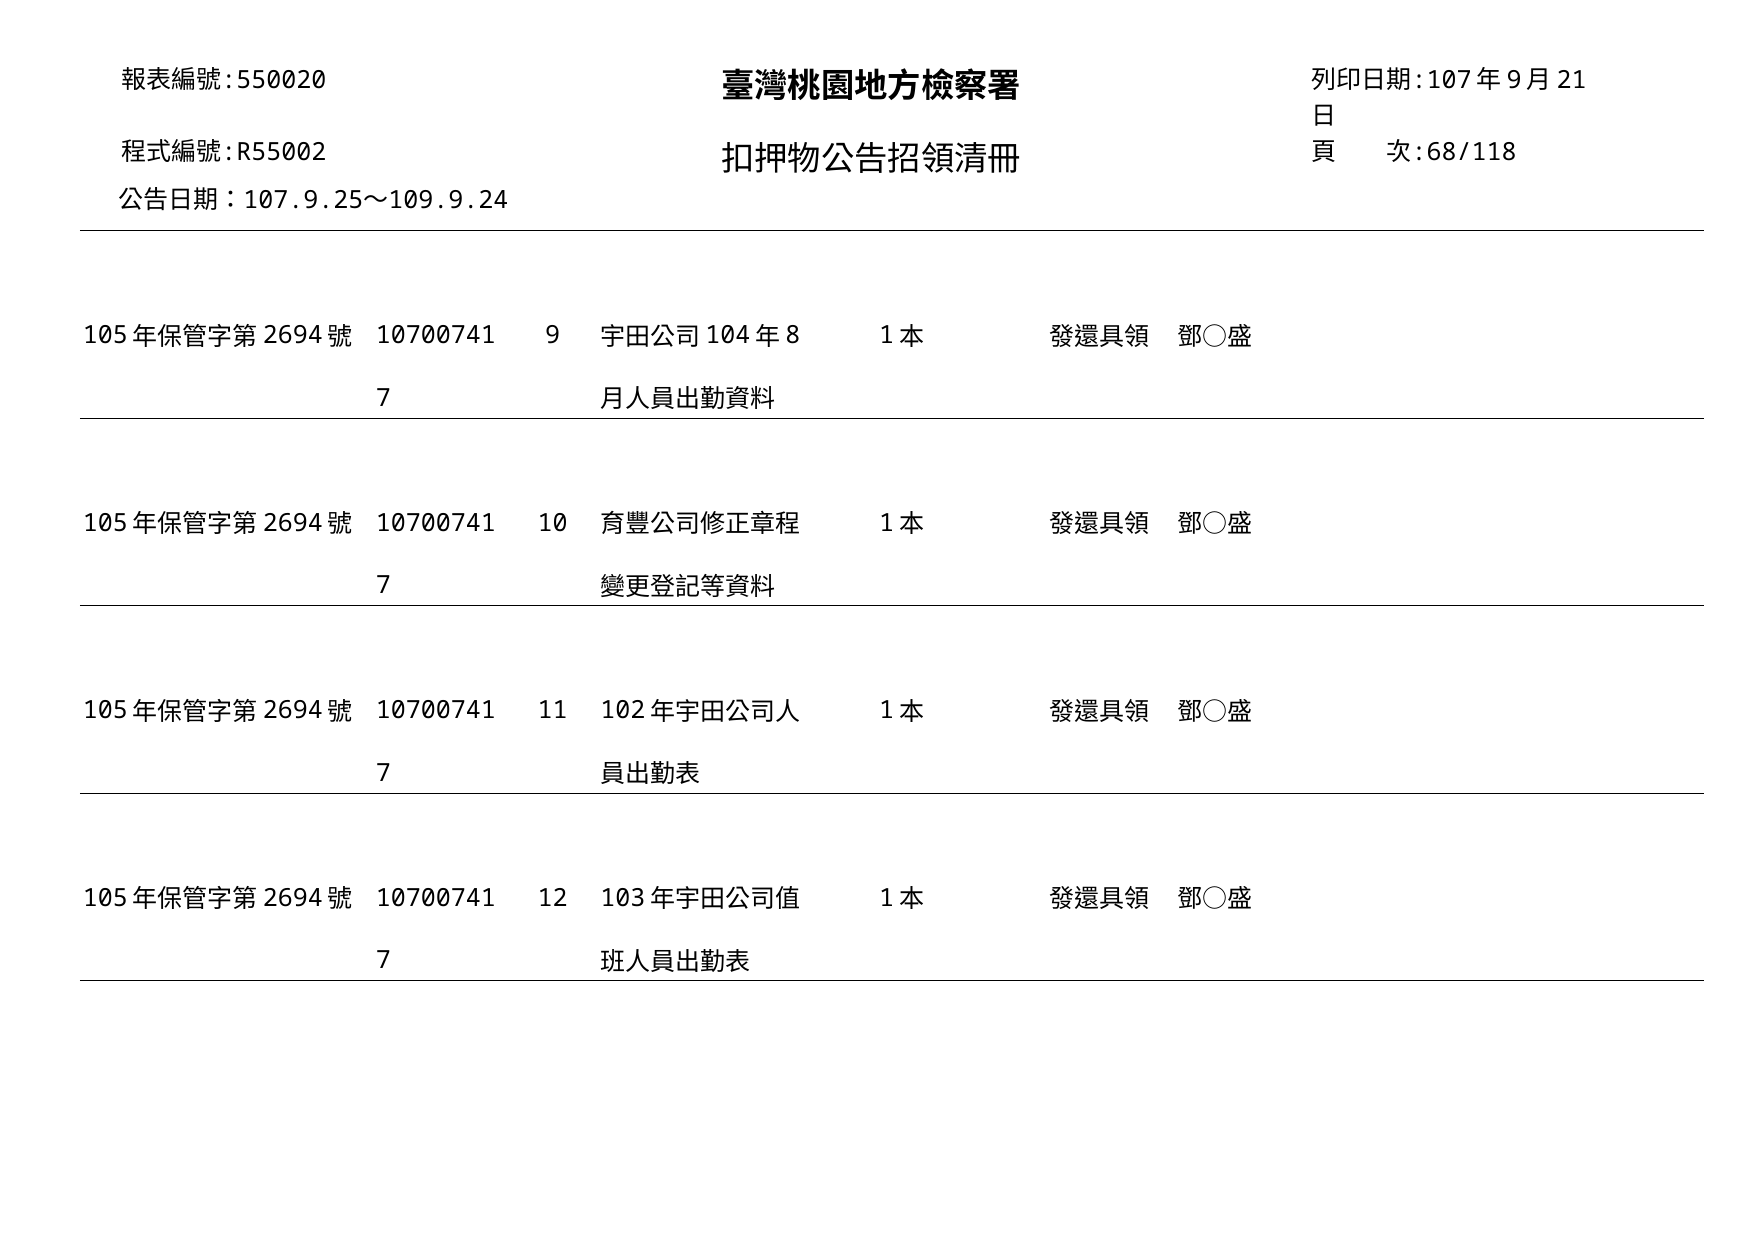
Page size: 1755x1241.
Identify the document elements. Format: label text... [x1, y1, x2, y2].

table_cell 發還具領 [1046, 231, 1175, 417]
table_cell [927, 794, 1046, 980]
table_cell 9 [507, 231, 597, 417]
table_cell 105年保管字第2694號 [80, 794, 373, 980]
table_cell 鄧○盛 [1175, 231, 1317, 417]
table_cell 1本 [808, 231, 927, 417]
table_cell 鄧○盛 [1175, 794, 1317, 980]
table_cell 發還具領 [1046, 794, 1175, 980]
table_cell [1575, 231, 1704, 417]
table_cell [927, 419, 1046, 605]
table_cell [1317, 231, 1575, 417]
table_cell 10 [507, 419, 597, 605]
table_cell 103年宇田公司值班人員出勤表 [597, 794, 807, 980]
table_cell 育豐公司修正章程變更登記等資料 [597, 419, 807, 605]
table_cell 鄧○盛 [1175, 606, 1317, 792]
table_cell 發還具領 [1046, 419, 1175, 605]
table_cell 1本 [808, 794, 927, 980]
table_cell 鄧○盛 [1175, 419, 1317, 605]
table_cell [927, 231, 1046, 417]
table_cell 1本 [808, 606, 927, 792]
table_cell 發還具領 [1046, 606, 1175, 792]
table_cell 107007417 [373, 606, 507, 792]
table_cell 11 [507, 606, 597, 792]
table_cell 105年保管字第2694號 [80, 606, 373, 792]
table_cell [1575, 794, 1704, 980]
table_cell 105年保管字第2694號 [80, 419, 373, 605]
table_cell 107007417 [373, 794, 507, 980]
table_cell 107007417 [373, 419, 507, 605]
table_cell 105年保管字第2694號 [80, 231, 373, 417]
table_cell [1575, 419, 1704, 605]
table_cell 12 [507, 794, 597, 980]
table_cell 107007417 [373, 231, 507, 417]
table_cell 1本 [808, 419, 927, 605]
table_cell 宇田公司104年8月人員出勤資料 [597, 231, 807, 417]
table_cell [927, 606, 1046, 792]
table_cell [1317, 419, 1575, 605]
table_cell [1317, 794, 1575, 980]
table_cell [1317, 606, 1575, 792]
table_cell 102年宇田公司人員出勤表 [597, 606, 807, 792]
table_cell [1575, 606, 1704, 792]
